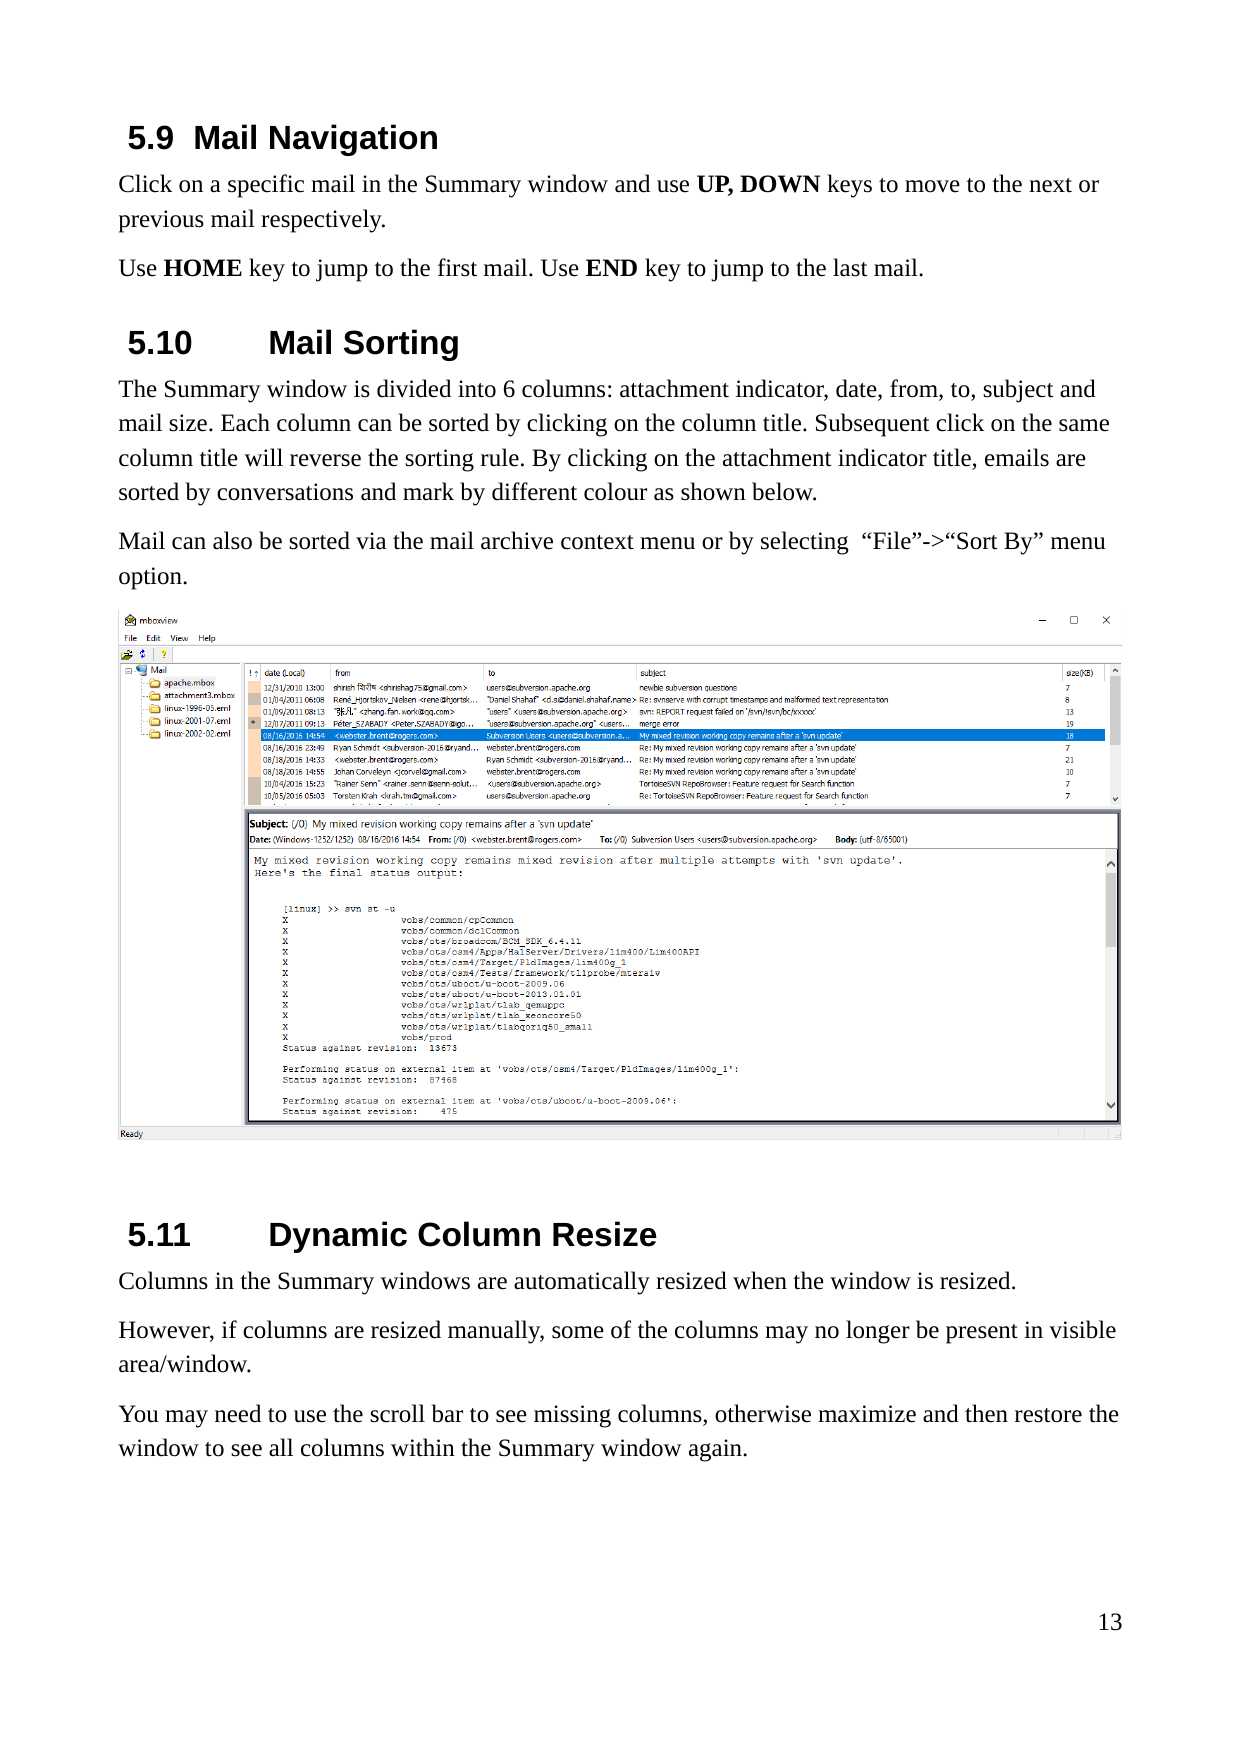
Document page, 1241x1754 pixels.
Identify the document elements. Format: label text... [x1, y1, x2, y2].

text Columns in the Summary windows are automatically resized when the window is resized. [118, 1266, 1122, 1295]
text However, if columns are resized manually, some of the columns may no longer be present in visible area/window. [118, 1315, 1122, 1378]
text Click on a specific mail in the Summary window and use UP, DOWN keys to move to the next or previous mail respectively. [118, 169, 1122, 232]
picture [118, 610, 1123, 1140]
text Use HOME key to jump to the first mail. Use END key to jump to the last mail. [118, 253, 1122, 282]
subtitle Mail Navigation [118, 118, 1122, 157]
text You may need to use the scroll bar to see missing columns, otherwise maximize and then restore the window to see all columns within the Summary window again. [118, 1399, 1122, 1462]
subtitle Mail Sorting [118, 323, 1122, 361]
text Mail can also be sorted via the mail archive context menu or by selecting “File”->“Sort By” menu option. [118, 526, 1122, 589]
text The Summary window is divided into 6 columns: attachment indicator, date, from, to, subject and mail size. Each column can be sorted by clicking on the column title. Subsequent click on the same column title will reverse the sorting rule. By clicking on the attachment indicator title, emails are sorted by conversations and mark by different colour as shown below. [118, 374, 1122, 506]
subtitle Dynamic Column Resize [118, 1215, 1122, 1253]
